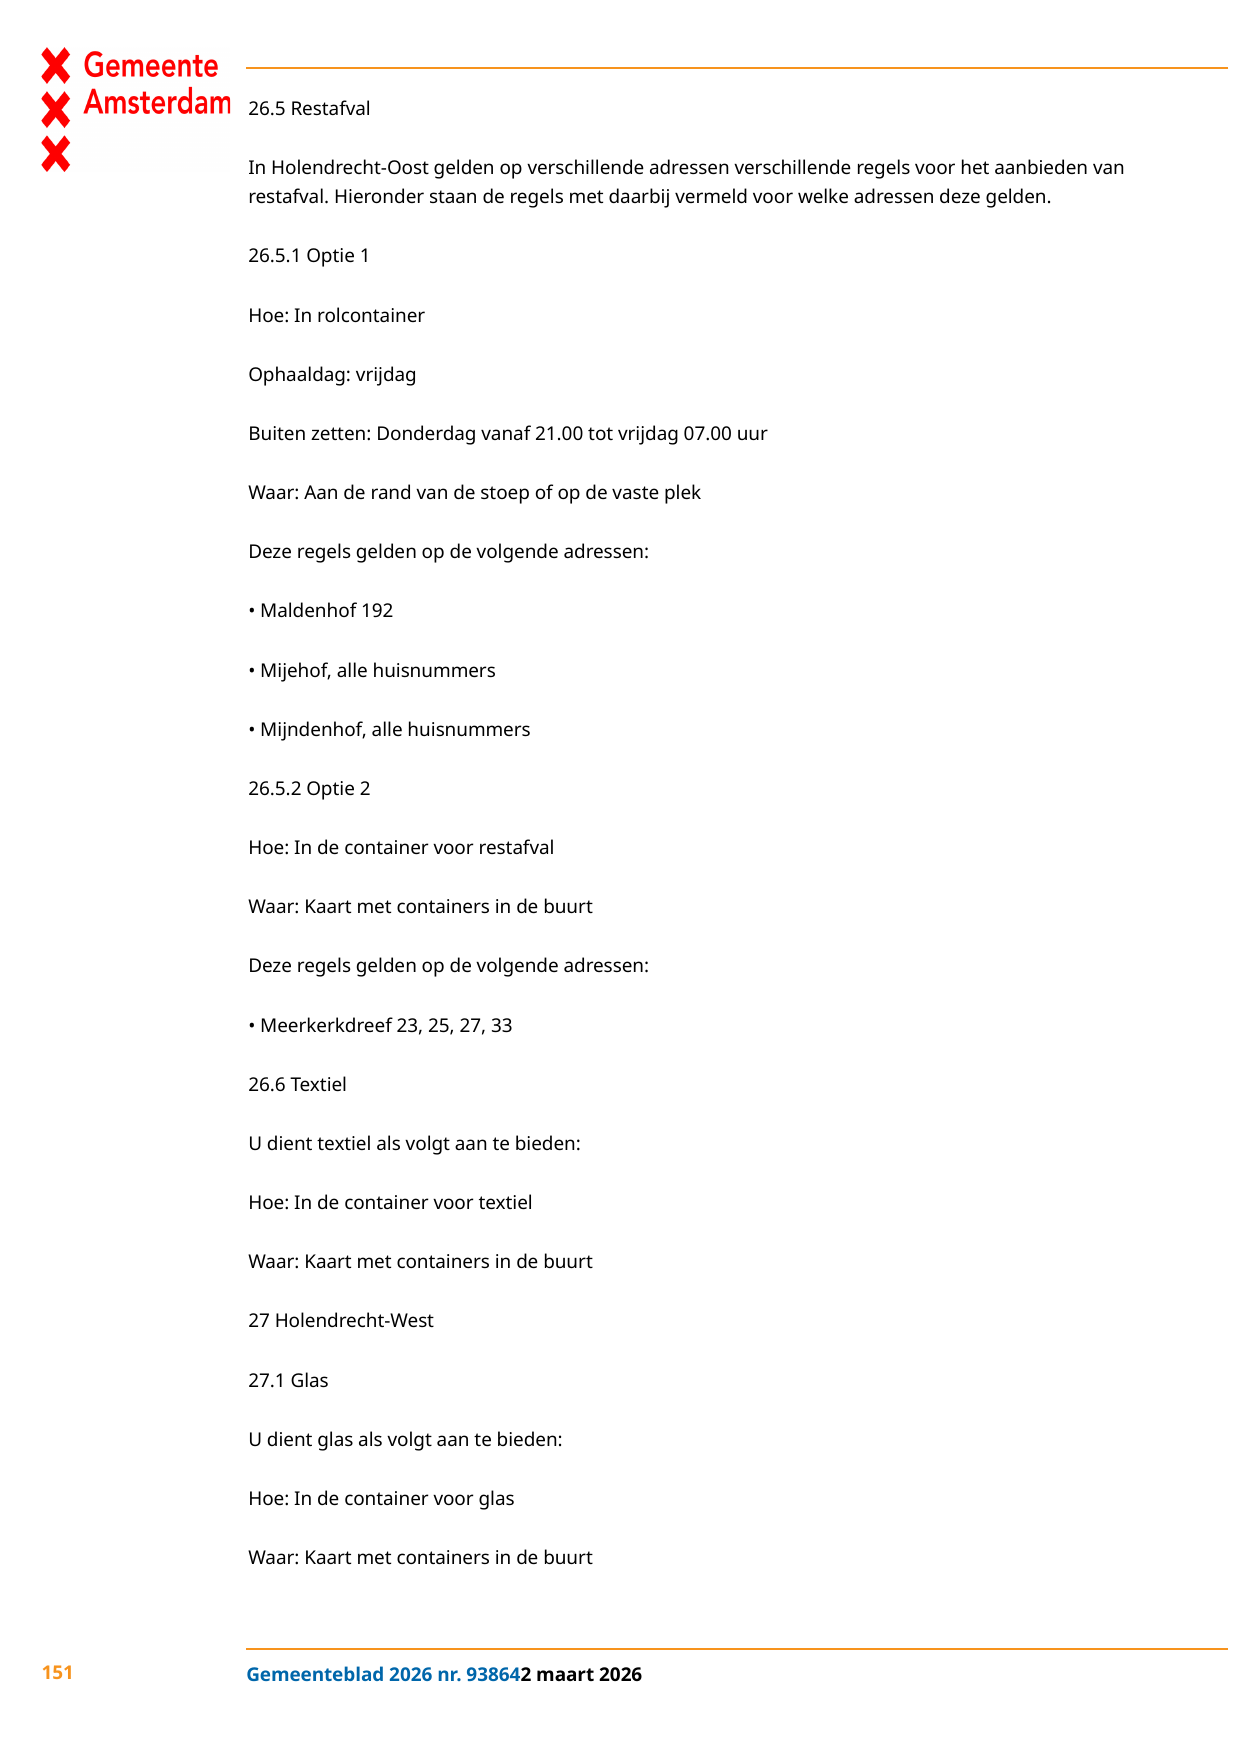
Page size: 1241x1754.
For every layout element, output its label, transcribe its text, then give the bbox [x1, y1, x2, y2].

text Hoe: In de container voor glas [248, 1485, 1152, 1511]
text Waar: Kaart met containers in de buurt [248, 1248, 1152, 1274]
text 26.5.1 Optie 1 [248, 243, 1152, 268]
text 26.6 Textiel [248, 1071, 1152, 1097]
text U dient textiel als volgt aan te bieden: [248, 1130, 1152, 1156]
picture [41, 47, 231, 172]
text Deze regels gelden op de volgende adressen: [248, 538, 1152, 564]
text 27 Holendrecht-West [248, 1308, 1152, 1333]
text Waar: Kaart met containers in de buurt [248, 893, 1152, 919]
text Hoe: In rolcontainer [248, 302, 1152, 328]
text Hoe: In de container voor restafval [248, 834, 1152, 860]
text 26.5.2 Optie 2 [248, 775, 1152, 801]
text 26.5 Restafval [248, 95, 1152, 121]
text Hoe: In de container voor textiel [248, 1189, 1152, 1215]
text Waar: Kaart met containers in de buurt [248, 1544, 1152, 1570]
text Ophaaldag: vrijdag [248, 361, 1152, 387]
text • Meerkerkdreef 23, 25, 27, 33 [248, 1012, 1152, 1038]
text • Mijndenhof, alle huisnummers [248, 716, 1152, 742]
text Deze regels gelden op de volgende adressen: [248, 953, 1152, 978]
text In Holendrecht-Oost gelden op verschillende adressen verschillende regels voor het aanbieden van restafval. Hieronder staan de regels met daarbij vermeld voor welke adressen deze gelden. [248, 154, 1152, 209]
text Buiten zetten: Donderdag vanaf 21.00 tot vrijdag 07.00 uur [248, 420, 1152, 446]
text • Maldenhof 192 [248, 598, 1152, 623]
text U dient glas als volgt aan te bieden: [248, 1426, 1152, 1452]
text Waar: Aan de rand van de stoep of op de vaste plek [248, 479, 1152, 505]
text • Mijehof, alle huisnummers [248, 657, 1152, 683]
text 27.1 Glas [248, 1367, 1152, 1393]
